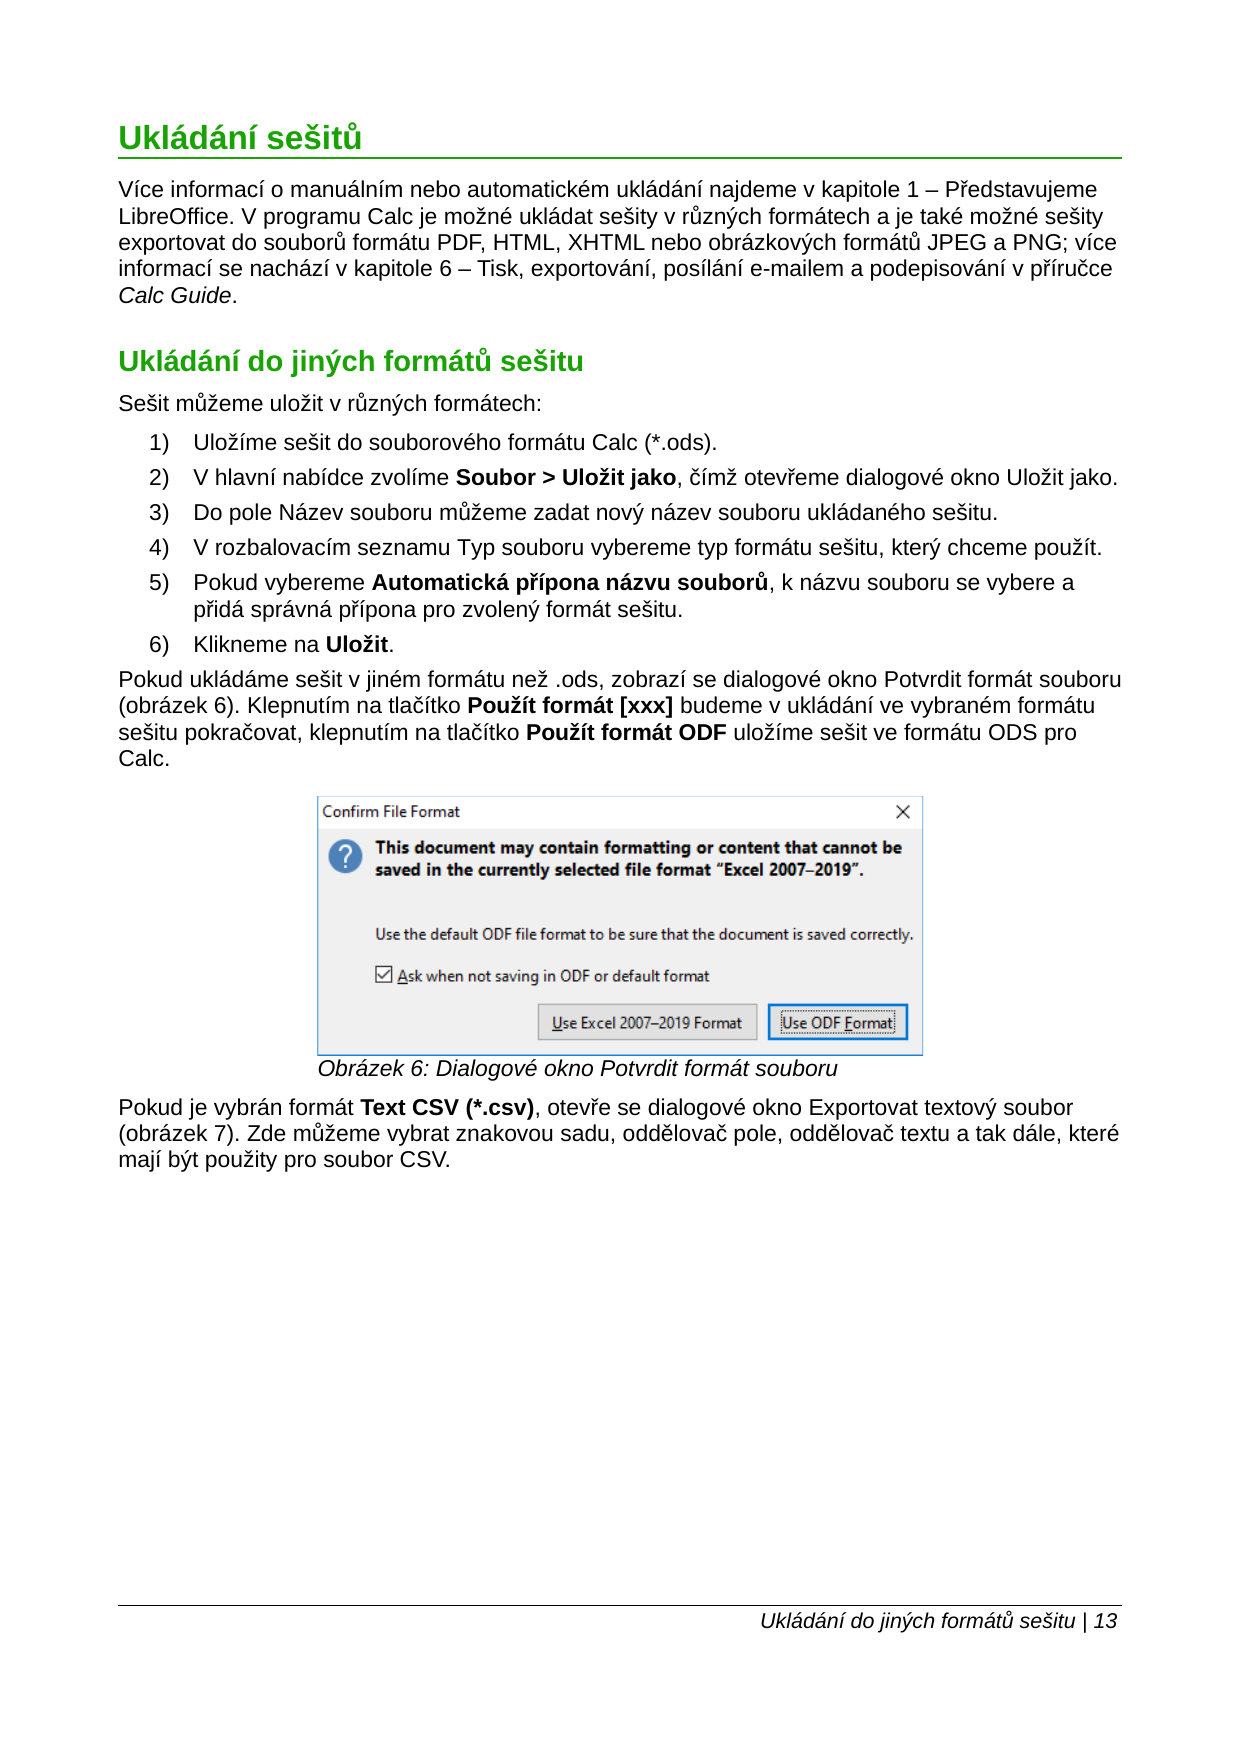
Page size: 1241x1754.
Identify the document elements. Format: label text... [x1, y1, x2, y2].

text Pokud ukládáme sešit v jiném formátu než .ods, zobrazí se dialogové okno Potvrdit formát souboru (obrázek 6). Klepnutím na tlačítko Použít formát [xxx] budeme v ukládání ve vybraném formátu sešitu pokračovat, klepnutím na tlačítko Použít formát ODF uložíme sešit ve formátu ODS pro Calc. [118, 666, 1122, 771]
list Sešit můžeme uložit v různých formátech: [118, 389, 1122, 416]
list Pokud vybereme Automatická přípona názvu souborů, k názvu souboru se vybere a přidá správná přípona pro zvolený formát sešitu. [169, 569, 1122, 622]
subtitle Ukládání do jiných formátů sešitu [118, 344, 1122, 378]
list Uložíme sešit do souborového formátu Calc (*.ods). [169, 428, 1122, 455]
list Klikneme na Uložit. [169, 631, 1122, 657]
text Více informací o manuálním nebo automatickém ukládání najdeme v kapitole 1 – Představujeme LibreOffice. V programu Calc je možné ukládat sešity v různých formátech a je také možné sešity exportovat do souborů formátu PDF, HTML, XHTML nebo obrázkových formátů JPEG a PNG; více informací se nachází v kapitole 6 – Tisk, exportování, posílání e-mailem a podepisování v příručce Calc Guide. [118, 176, 1122, 308]
subtitle Ukládání sešitů [118, 118, 1122, 157]
text Obrázek 6: Dialogové okno Potvrdit formát souboru [317, 1056, 923, 1082]
list V hlavní nabídce zvolíme Soubor > Uložit jako, čímž otevřeme dialogové okno Uložit jako. [169, 464, 1122, 490]
list V rozbalovacím seznamu Typ souboru vybereme typ formátu sešitu, který chceme použít. [169, 534, 1122, 560]
picture [317, 796, 924, 1056]
text Pokud je vybrán formát Text CSV (*.csv), otevře se dialogové okno Exportovat textový soubor (obrázek 7). Zde můžeme vybrat znakovou sadu, oddělovač pole, oddělovač textu a tak dále, které mají být použity pro soubor CSV. [118, 1094, 1122, 1173]
list Do pole Název souboru můžeme zadat nový název souboru ukládaného sešitu. [169, 499, 1122, 525]
